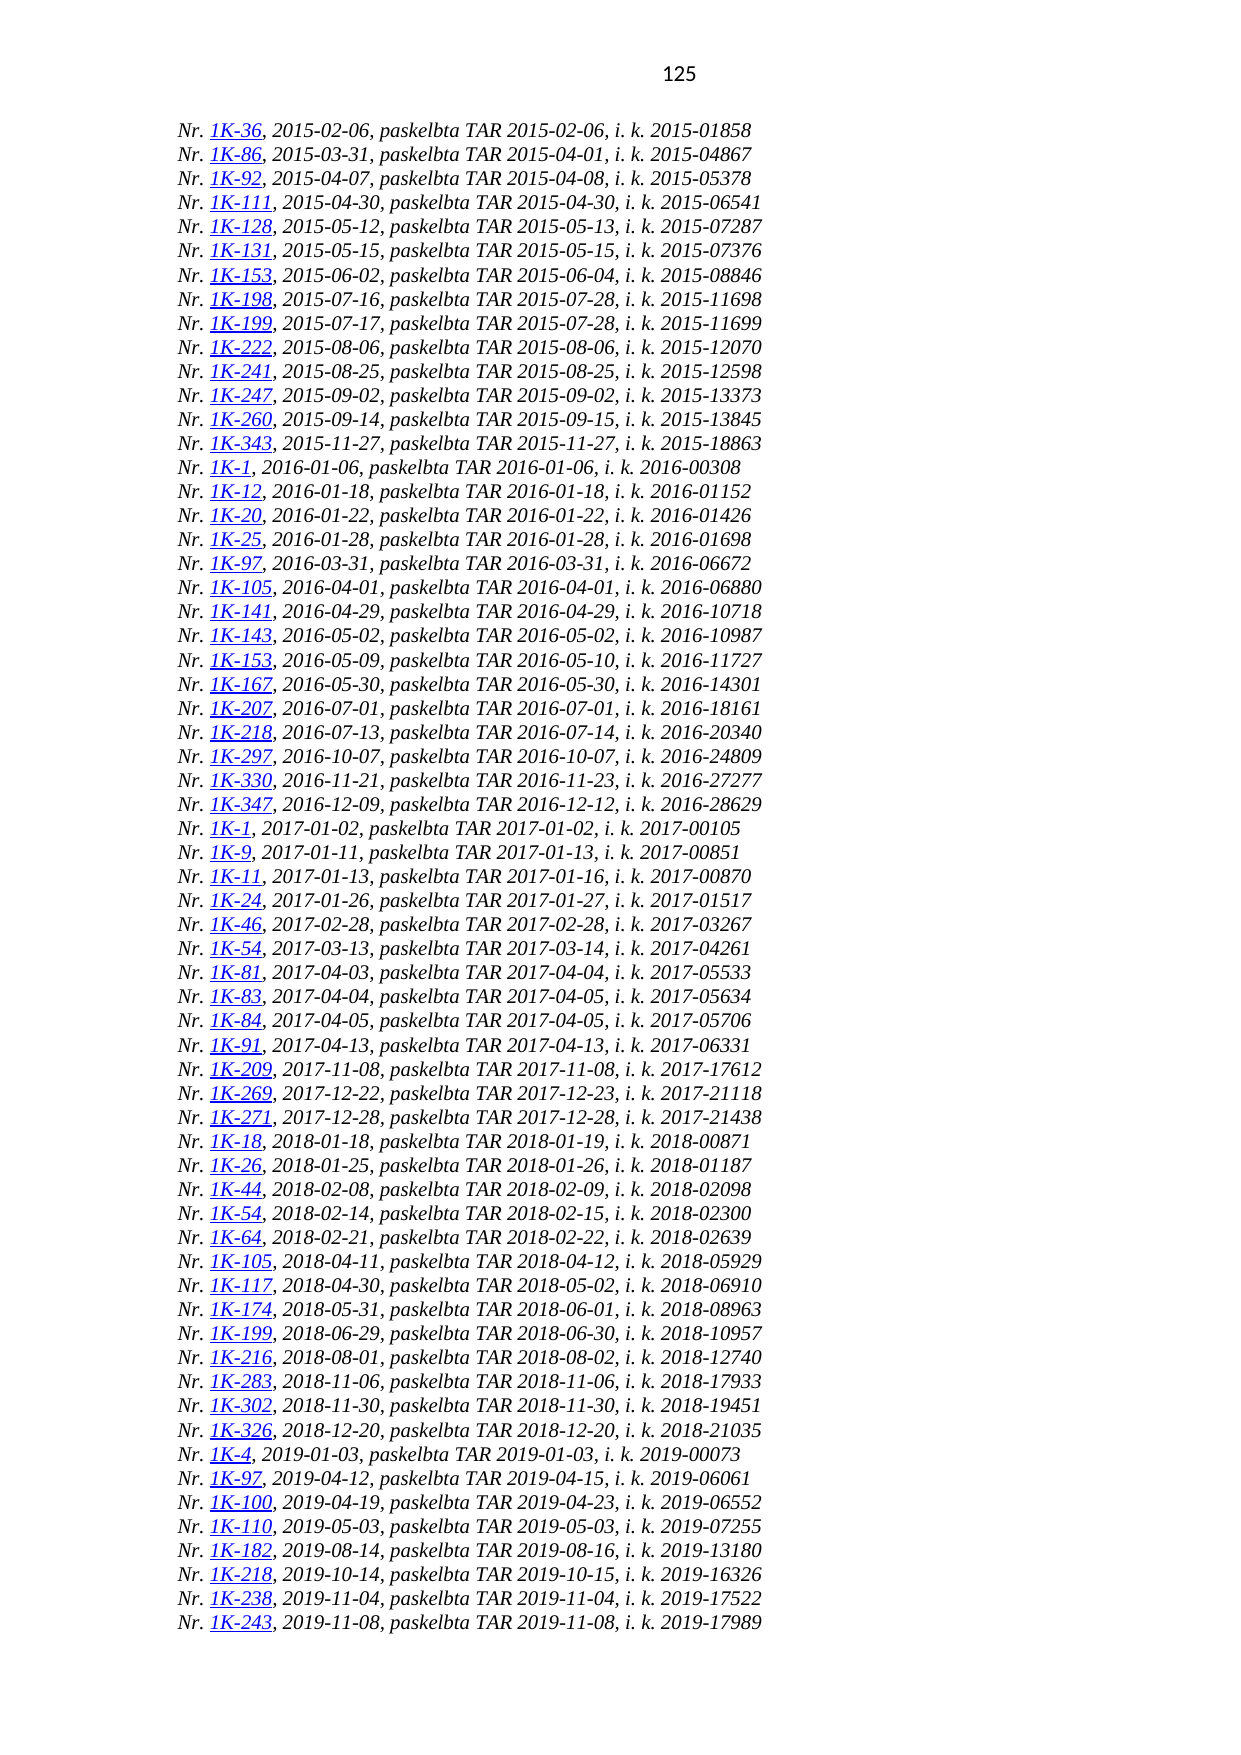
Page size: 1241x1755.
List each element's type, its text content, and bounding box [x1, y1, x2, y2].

text Nr. 1K-153, 2015-06-02, paskelbta TAR 2015-06-04, i. k. 2015-08846 [177, 262, 1181, 287]
text Nr. 1K-1, 2017-01-02, paskelbta TAR 2017-01-02, i. k. 2017-00105 [177, 816, 1181, 840]
text Nr. 1K-216, 2018-08-01, paskelbta TAR 2018-08-02, i. k. 2018-12740 [177, 1345, 1181, 1369]
text Nr. 1K-271, 2017-12-28, paskelbta TAR 2017-12-28, i. k. 2017-21438 [177, 1105, 1181, 1129]
text Nr. 1K-117, 2018-04-30, paskelbta TAR 2018-05-02, i. k. 2018-06910 [177, 1273, 1181, 1297]
text Nr. 1K-198, 2015-07-16, paskelbta TAR 2015-07-28, i. k. 2015-11698 [177, 287, 1181, 311]
text Nr. 1K-247, 2015-09-02, paskelbta TAR 2015-09-02, i. k. 2015-13373 [177, 383, 1181, 407]
text Nr. 1K-238, 2019-11-04, paskelbta TAR 2019-11-04, i. k. 2019-17522 [177, 1586, 1181, 1610]
text Nr. 1K-343, 2015-11-27, paskelbta TAR 2015-11-27, i. k. 2015-18863 [177, 431, 1181, 455]
text Nr. 1K-302, 2018-11-30, paskelbta TAR 2018-11-30, i. k. 2018-19451 [177, 1393, 1181, 1417]
text Nr. 1K-9, 2017-01-11, paskelbta TAR 2017-01-13, i. k. 2017-00851 [177, 840, 1181, 864]
text Nr. 1K-326, 2018-12-20, paskelbta TAR 2018-12-20, i. k. 2018-21035 [177, 1417, 1181, 1442]
text Nr. 1K-143, 2016-05-02, paskelbta TAR 2016-05-02, i. k. 2016-10987 [177, 623, 1181, 647]
text Nr. 1K-92, 2015-04-07, paskelbta TAR 2015-04-08, i. k. 2015-05378 [177, 166, 1181, 190]
text Nr. 1K-141, 2016-04-29, paskelbta TAR 2016-04-29, i. k. 2016-10718 [177, 599, 1181, 623]
text Nr. 1K-97, 2016-03-31, paskelbta TAR 2016-03-31, i. k. 2016-06672 [177, 551, 1181, 575]
text Nr. 1K-111, 2015-04-30, paskelbta TAR 2015-04-30, i. k. 2015-06541 [177, 190, 1181, 214]
text Nr. 1K-4, 2019-01-03, paskelbta TAR 2019-01-03, i. k. 2019-00073 [177, 1442, 1181, 1466]
text Nr. 1K-182, 2019-08-14, paskelbta TAR 2019-08-16, i. k. 2019-13180 [177, 1538, 1181, 1562]
text Nr. 1K-36, 2015-02-06, paskelbta TAR 2015-02-06, i. k. 2015-01858 [177, 118, 1181, 142]
text Nr. 1K-54, 2017-03-13, paskelbta TAR 2017-03-14, i. k. 2017-04261 [177, 936, 1181, 960]
text Nr. 1K-174, 2018-05-31, paskelbta TAR 2018-06-01, i. k. 2018-08963 [177, 1297, 1181, 1321]
text Nr. 1K-81, 2017-04-03, paskelbta TAR 2017-04-04, i. k. 2017-05533 [177, 960, 1181, 984]
text Nr. 1K-86, 2015-03-31, paskelbta TAR 2015-04-01, i. k. 2015-04867 [177, 142, 1181, 166]
text Nr. 1K-241, 2015-08-25, paskelbta TAR 2015-08-25, i. k. 2015-12598 [177, 359, 1181, 383]
text Nr. 1K-131, 2015-05-15, paskelbta TAR 2015-05-15, i. k. 2015-07376 [177, 238, 1181, 262]
text Nr. 1K-64, 2018-02-21, paskelbta TAR 2018-02-22, i. k. 2018-02639 [177, 1225, 1181, 1249]
text Nr. 1K-209, 2017-11-08, paskelbta TAR 2017-11-08, i. k. 2017-17612 [177, 1057, 1181, 1081]
text Nr. 1K-218, 2016-07-13, paskelbta TAR 2016-07-14, i. k. 2016-20340 [177, 720, 1181, 744]
text Nr. 1K-105, 2018-04-11, paskelbta TAR 2018-04-12, i. k. 2018-05929 [177, 1249, 1181, 1273]
text Nr. 1K-128, 2015-05-12, paskelbta TAR 2015-05-13, i. k. 2015-07287 [177, 214, 1181, 238]
text Nr. 1K-18, 2018-01-18, paskelbta TAR 2018-01-19, i. k. 2018-00871 [177, 1129, 1181, 1153]
text Nr. 1K-207, 2016-07-01, paskelbta TAR 2016-07-01, i. k. 2016-18161 [177, 696, 1181, 720]
text Nr. 1K-260, 2015-09-14, paskelbta TAR 2015-09-15, i. k. 2015-13845 [177, 407, 1181, 431]
text Nr. 1K-269, 2017-12-22, paskelbta TAR 2017-12-23, i. k. 2017-21118 [177, 1081, 1181, 1105]
text Nr. 1K-1, 2016-01-06, paskelbta TAR 2016-01-06, i. k. 2016-00308 [177, 455, 1181, 479]
text Nr. 1K-167, 2016-05-30, paskelbta TAR 2016-05-30, i. k. 2016-14301 [177, 672, 1181, 696]
text Nr. 1K-347, 2016-12-09, paskelbta TAR 2016-12-12, i. k. 2016-28629 [177, 792, 1181, 816]
text Nr. 1K-83, 2017-04-04, paskelbta TAR 2017-04-05, i. k. 2017-05634 [177, 984, 1181, 1008]
text Nr. 1K-199, 2018-06-29, paskelbta TAR 2018-06-30, i. k. 2018-10957 [177, 1321, 1181, 1345]
text Nr. 1K-153, 2016-05-09, paskelbta TAR 2016-05-10, i. k. 2016-11727 [177, 647, 1181, 672]
text Nr. 1K-44, 2018-02-08, paskelbta TAR 2018-02-09, i. k. 2018-02098 [177, 1177, 1181, 1201]
text Nr. 1K-24, 2017-01-26, paskelbta TAR 2017-01-27, i. k. 2017-01517 [177, 888, 1181, 912]
text Nr. 1K-20, 2016-01-22, paskelbta TAR 2016-01-22, i. k. 2016-01426 [177, 503, 1181, 527]
text Nr. 1K-26, 2018-01-25, paskelbta TAR 2018-01-26, i. k. 2018-01187 [177, 1153, 1181, 1177]
text Nr. 1K-54, 2018-02-14, paskelbta TAR 2018-02-15, i. k. 2018-02300 [177, 1201, 1181, 1225]
text Nr. 1K-12, 2016-01-18, paskelbta TAR 2016-01-18, i. k. 2016-01152 [177, 479, 1181, 503]
text Nr. 1K-46, 2017-02-28, paskelbta TAR 2017-02-28, i. k. 2017-03267 [177, 912, 1181, 936]
text Nr. 1K-297, 2016-10-07, paskelbta TAR 2016-10-07, i. k. 2016-24809 [177, 744, 1181, 768]
text Nr. 1K-25, 2016-01-28, paskelbta TAR 2016-01-28, i. k. 2016-01698 [177, 527, 1181, 551]
text Nr. 1K-199, 2015-07-17, paskelbta TAR 2015-07-28, i. k. 2015-11699 [177, 311, 1181, 335]
text Nr. 1K-218, 2019-10-14, paskelbta TAR 2019-10-15, i. k. 2019-16326 [177, 1562, 1181, 1586]
text Nr. 1K-100, 2019-04-19, paskelbta TAR 2019-04-23, i. k. 2019-06552 [177, 1490, 1181, 1514]
text Nr. 1K-110, 2019-05-03, paskelbta TAR 2019-05-03, i. k. 2019-07255 [177, 1514, 1181, 1538]
text Nr. 1K-283, 2018-11-06, paskelbta TAR 2018-11-06, i. k. 2018-17933 [177, 1369, 1181, 1393]
text Nr. 1K-105, 2016-04-01, paskelbta TAR 2016-04-01, i. k. 2016-06880 [177, 575, 1181, 599]
text Nr. 1K-11, 2017-01-13, paskelbta TAR 2017-01-16, i. k. 2017-00870 [177, 864, 1181, 888]
text Nr. 1K-222, 2015-08-06, paskelbta TAR 2015-08-06, i. k. 2015-12070 [177, 335, 1181, 359]
text Nr. 1K-91, 2017-04-13, paskelbta TAR 2017-04-13, i. k. 2017-06331 [177, 1032, 1181, 1057]
text Nr. 1K-84, 2017-04-05, paskelbta TAR 2017-04-05, i. k. 2017-05706 [177, 1008, 1181, 1032]
text Nr. 1K-243, 2019-11-08, paskelbta TAR 2019-11-08, i. k. 2019-17989 [177, 1610, 1181, 1634]
text Nr. 1K-330, 2016-11-21, paskelbta TAR 2016-11-23, i. k. 2016-27277 [177, 768, 1181, 792]
text Nr. 1K-97, 2019-04-12, paskelbta TAR 2019-04-15, i. k. 2019-06061 [177, 1466, 1181, 1490]
